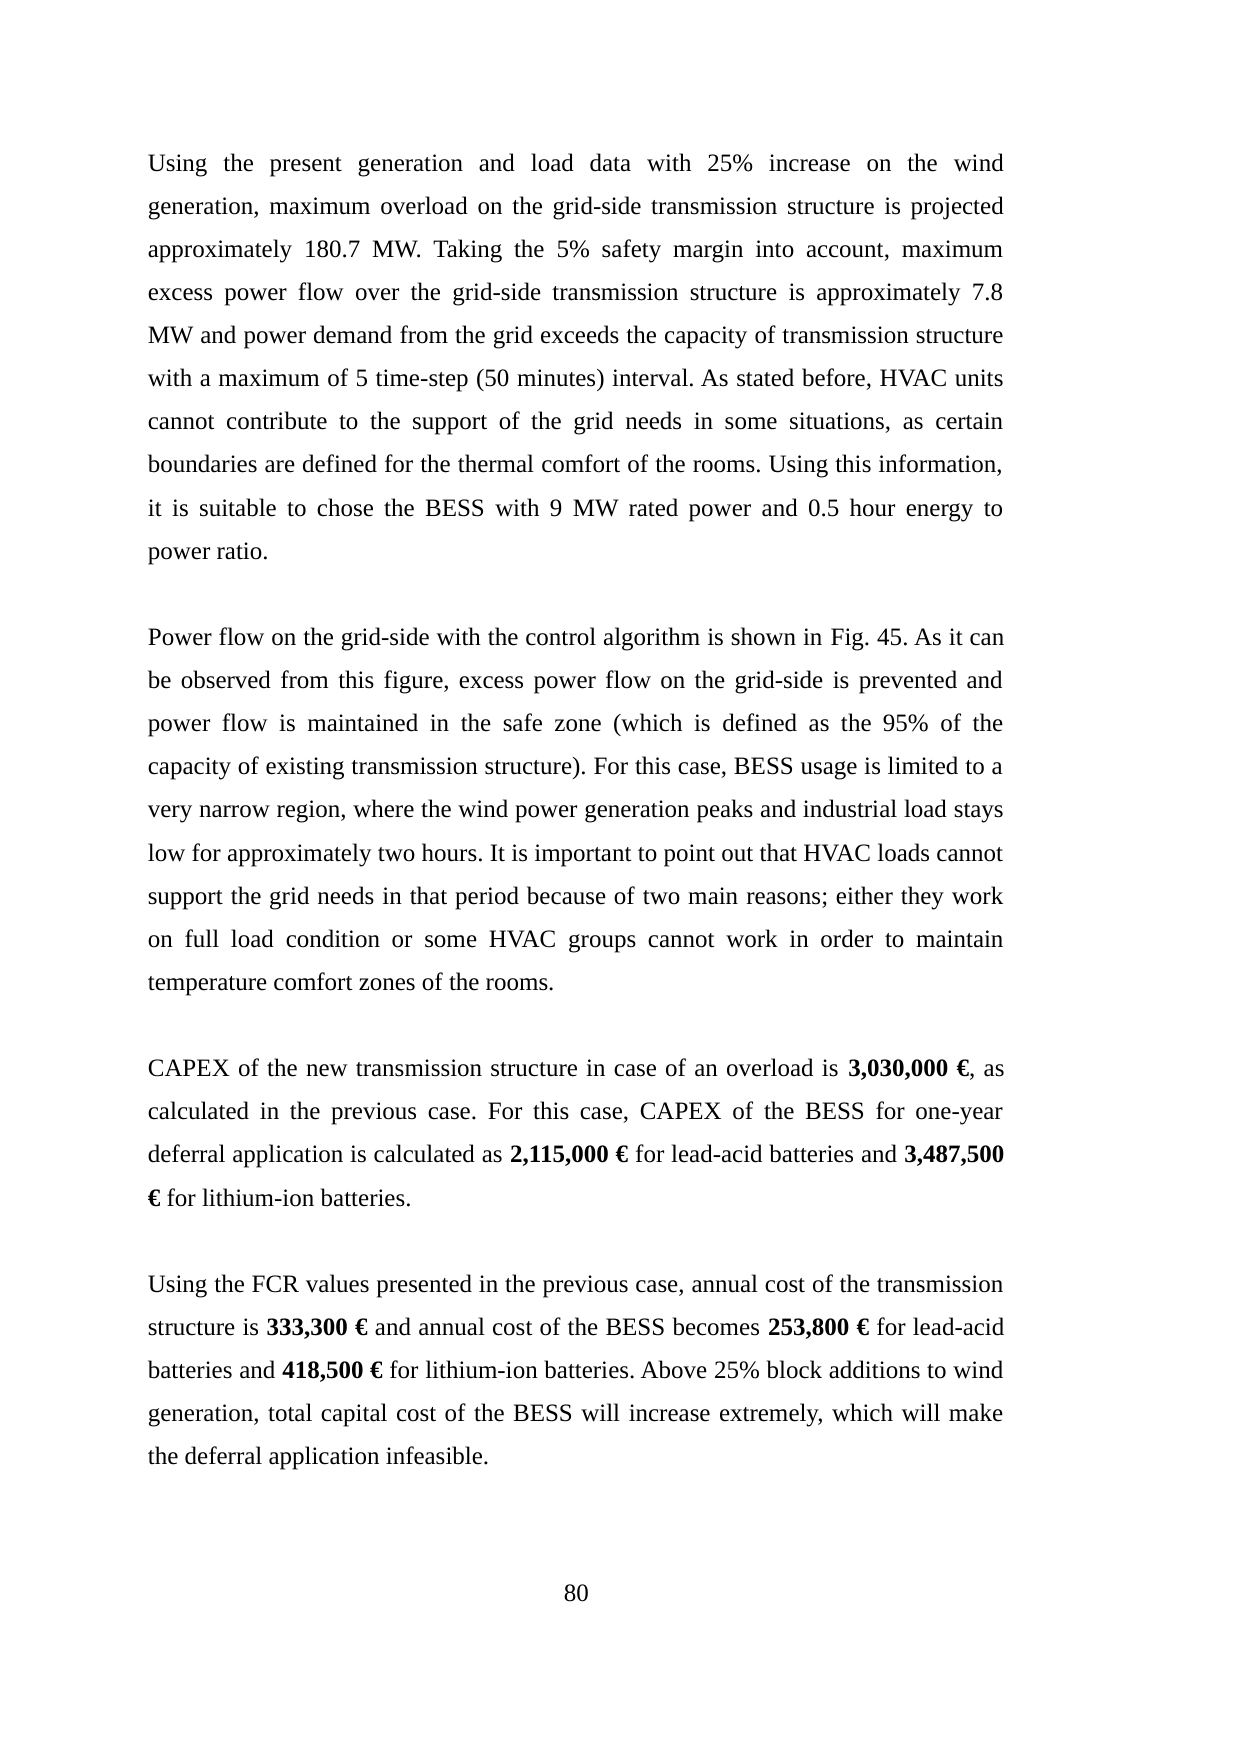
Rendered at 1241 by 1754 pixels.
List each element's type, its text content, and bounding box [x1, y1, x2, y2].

text CAPEX of the new transmission structure in case of an overload is 3,030,000 €, as calculated in the previous case. For this case, CAPEX of the BESS for one-year deferral application is calculated as 2,115,000 € for lead-acid batteries and 3,487,500 € for lithium-ion batteries. [148, 1053, 1004, 1211]
text Power flow on the grid-side with the control algorithm is shown in Fig. 45. As it can be observed from this figure, excess power flow on the grid-side is prevented and power flow is maintained in the safe zone (which is defined as the 95% of the capacity of existing transmission structure). For this case, BESS usage is limited to a very narrow region, where the wind power generation peaks and industrial load stays low for approximately two hours. It is important to point out that HVAC loads cannot support the grid needs in that period because of two main reasons; either they work on full load condition or some HVAC groups cannot work in order to maintain temperature comfort zones of the rooms. [148, 622, 1004, 996]
text Using the FCR values presented in the previous case, annual cost of the transmission structure is 333,300 € and annual cost of the BESS becomes 253,800 € for lead-acid batteries and 418,500 € for lithium-ion batteries. Above 25% block additions to wind generation, total capital cost of the BESS will increase extremely, which will make the deferral application infeasible. [148, 1269, 1004, 1470]
text Using the present generation and load data with 25% increase on the wind generation, maximum overload on the grid-side transmission structure is projected approximately 180.7 MW. Taking the 5% safety margin into account, maximum excess power flow over the grid-side transmission structure is approximately 7.8 MW and power demand from the grid exceeds the capacity of transmission structure with a maximum of 5 time-step (50 minutes) interval. As stated before, HVAC units cannot contribute to the support of the grid needs in some situations, as certain boundaries are defined for the thermal comfort of the rooms. Using this information, it is suitable to chose the BESS with 9 MW rated power and 0.5 hour energy to power ratio. [148, 148, 1004, 564]
